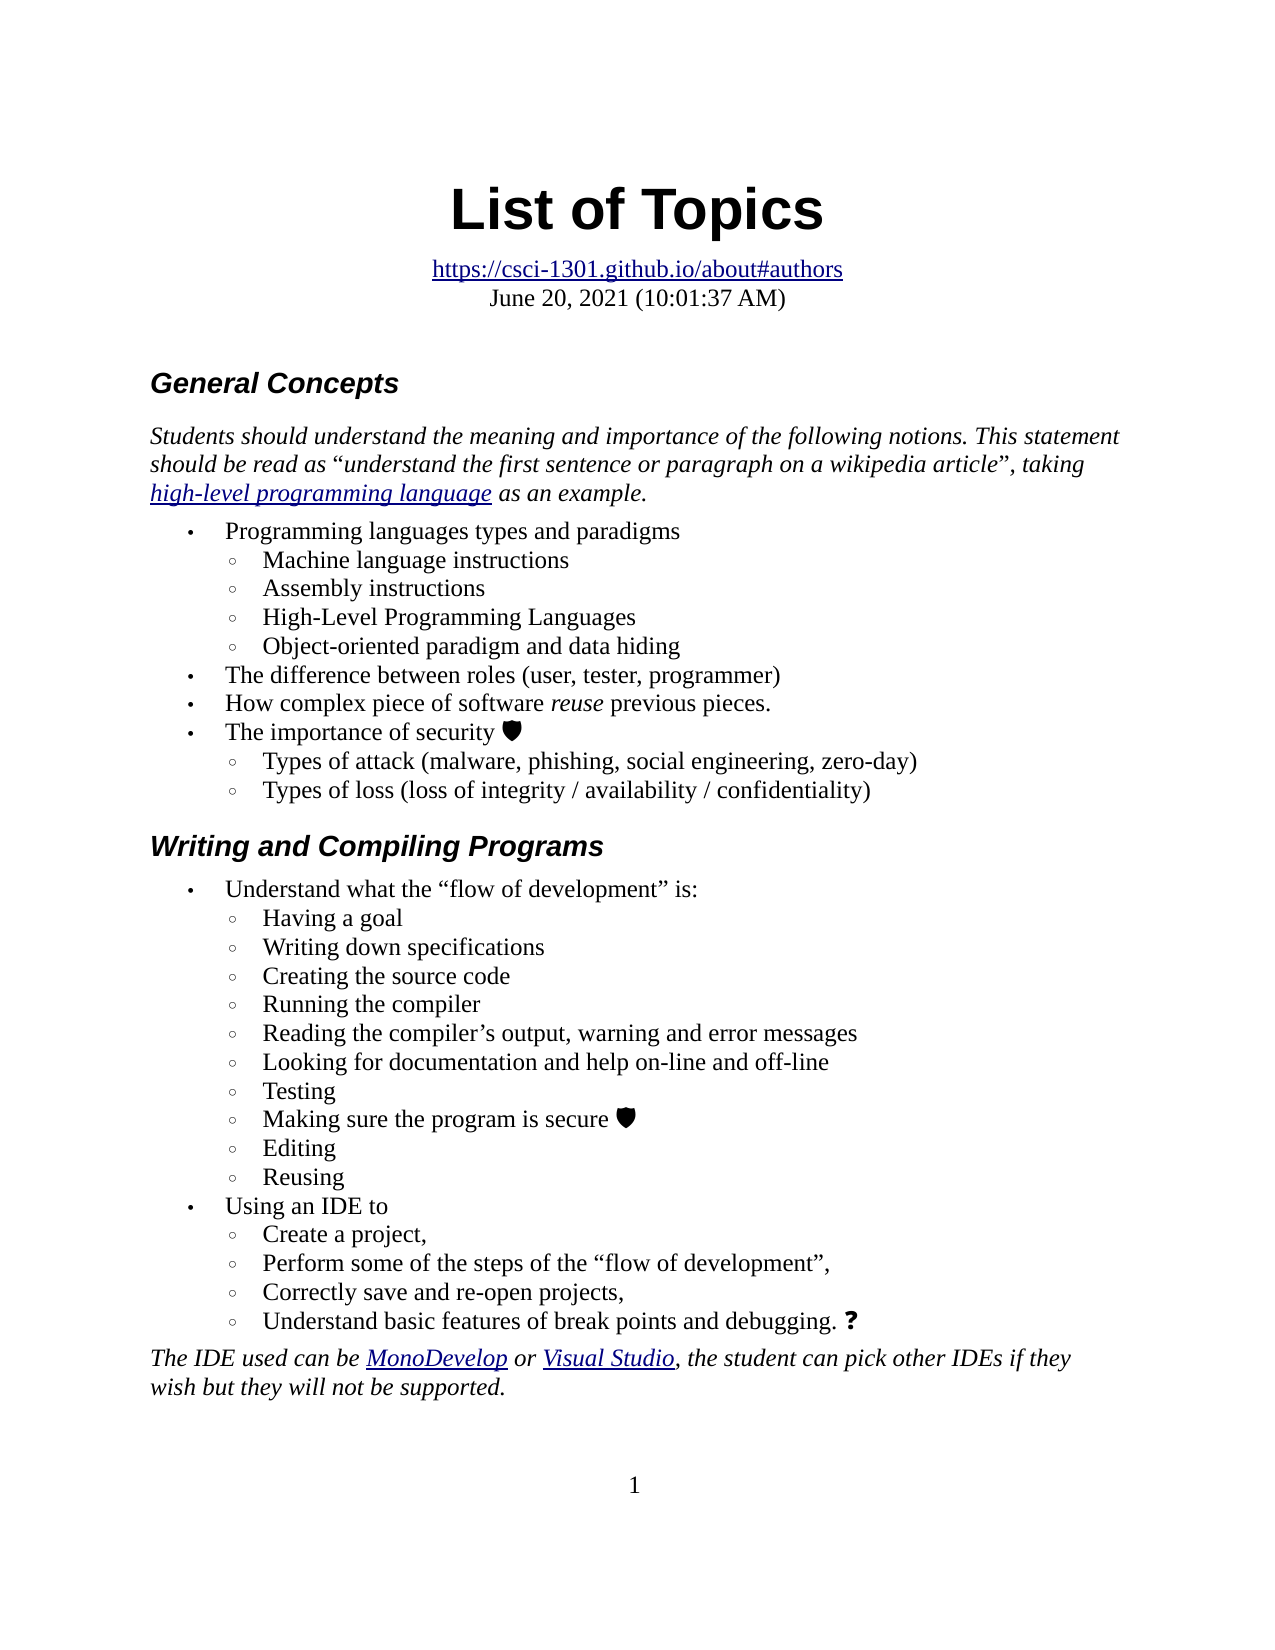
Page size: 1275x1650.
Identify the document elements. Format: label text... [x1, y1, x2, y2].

subtitle Writing and Compiling Programs [150, 828, 1125, 862]
list Creating the source code [225, 961, 1125, 989]
list Types of loss (loss of integrity / availability / confidentiality) [225, 775, 1125, 803]
list Looking for documentation and help on-line and off-line [225, 1047, 1125, 1076]
list Running the compiler [225, 989, 1125, 1018]
list Editing [225, 1133, 1125, 1162]
list Types of attack (malware, phishing, social engineering, zero-day) [225, 746, 1125, 775]
subtitle General Concepts [150, 366, 1125, 399]
list Machine language instructions [225, 545, 1125, 573]
list How complex piece of software reuse previous pieces. [187, 688, 1125, 717]
list Assembly instructions [225, 573, 1125, 602]
title List of Topics [150, 175, 1125, 242]
list Making sure the program is secure 🛡️ [225, 1104, 1125, 1133]
list Programming languages types and paradigms [187, 516, 1125, 545]
list Using an IDE to [187, 1191, 1125, 1219]
list The importance of security 🛡️ [187, 717, 1125, 746]
text June 20, 2021 (10:01:37 AM) [150, 283, 1125, 312]
list High-Level Programming Languages [225, 602, 1125, 631]
text https://csci-1301.github.io/about#authors [150, 254, 1125, 283]
list Having a goal [225, 903, 1125, 932]
list Understand basic features of break points and debugging. ❓ [225, 1306, 1125, 1334]
list Understand what the “flow of development” is: [187, 874, 1125, 903]
text The IDE used can be MonoDevelop or Visual Studio, the student can pick other IDEs if they wish but they will not be supported. [150, 1343, 1125, 1401]
list Writing down specifications [225, 932, 1125, 961]
list Reusing [225, 1162, 1125, 1191]
list Create a project, [225, 1219, 1125, 1248]
list Testing [225, 1076, 1125, 1104]
list Perform some of the steps of the “flow of development”, [225, 1248, 1125, 1277]
list Correctly save and re-open projects, [225, 1277, 1125, 1306]
text Students should understand the meaning and importance of the following notions. This statement should be read as “understand the first sentence or paragraph on a wikipedia article”, taking high-level programming language as an example. [150, 421, 1125, 507]
list Object-oriented paradigm and data hiding [225, 631, 1125, 660]
list Reading the compiler’s output, warning and error messages [225, 1018, 1125, 1047]
list The difference between roles (user, tester, programmer) [187, 660, 1125, 688]
